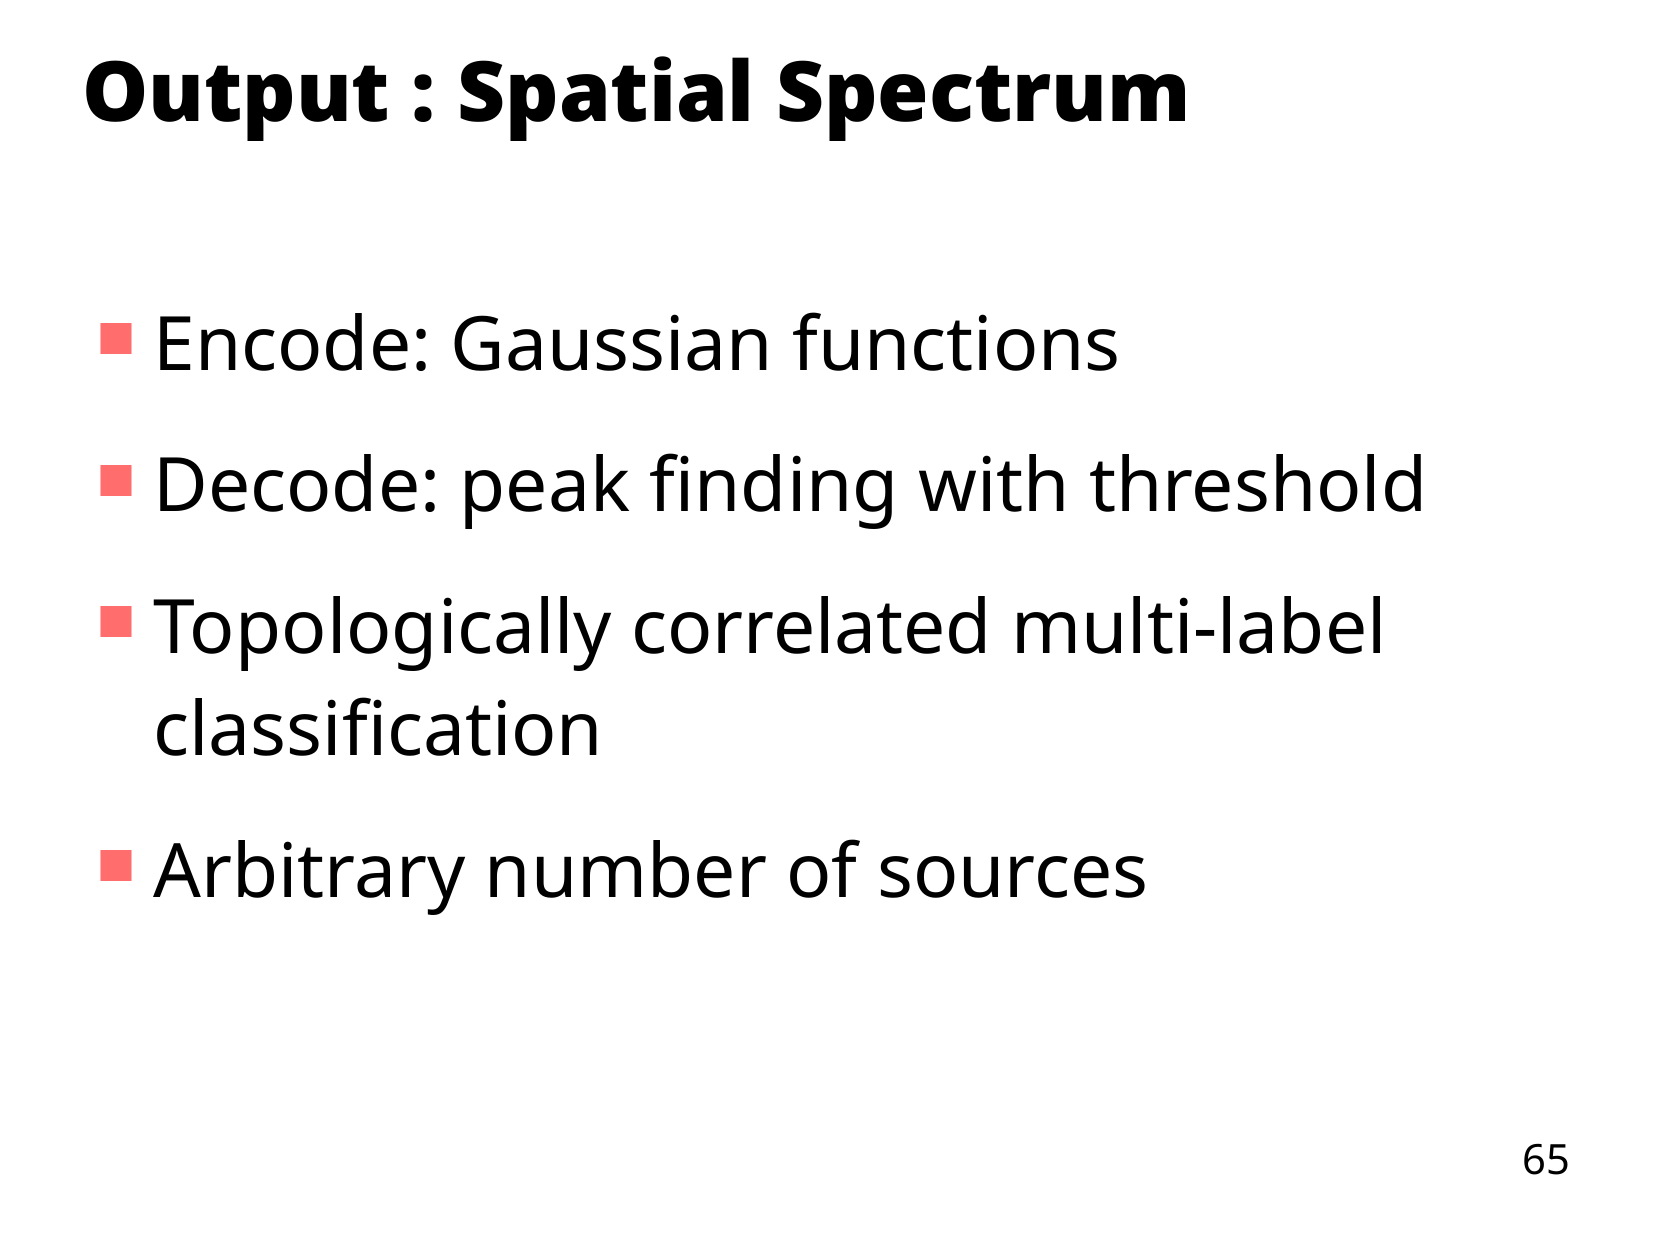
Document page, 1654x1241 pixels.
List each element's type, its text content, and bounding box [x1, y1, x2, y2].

list Encode: Gaussian functions Decode: peak finding with threshold Topologically correlated multi-label classification Arbitrary number of sources [82, 290, 1571, 1010]
title Output : Spatial Spectrum [82, 37, 1571, 143]
